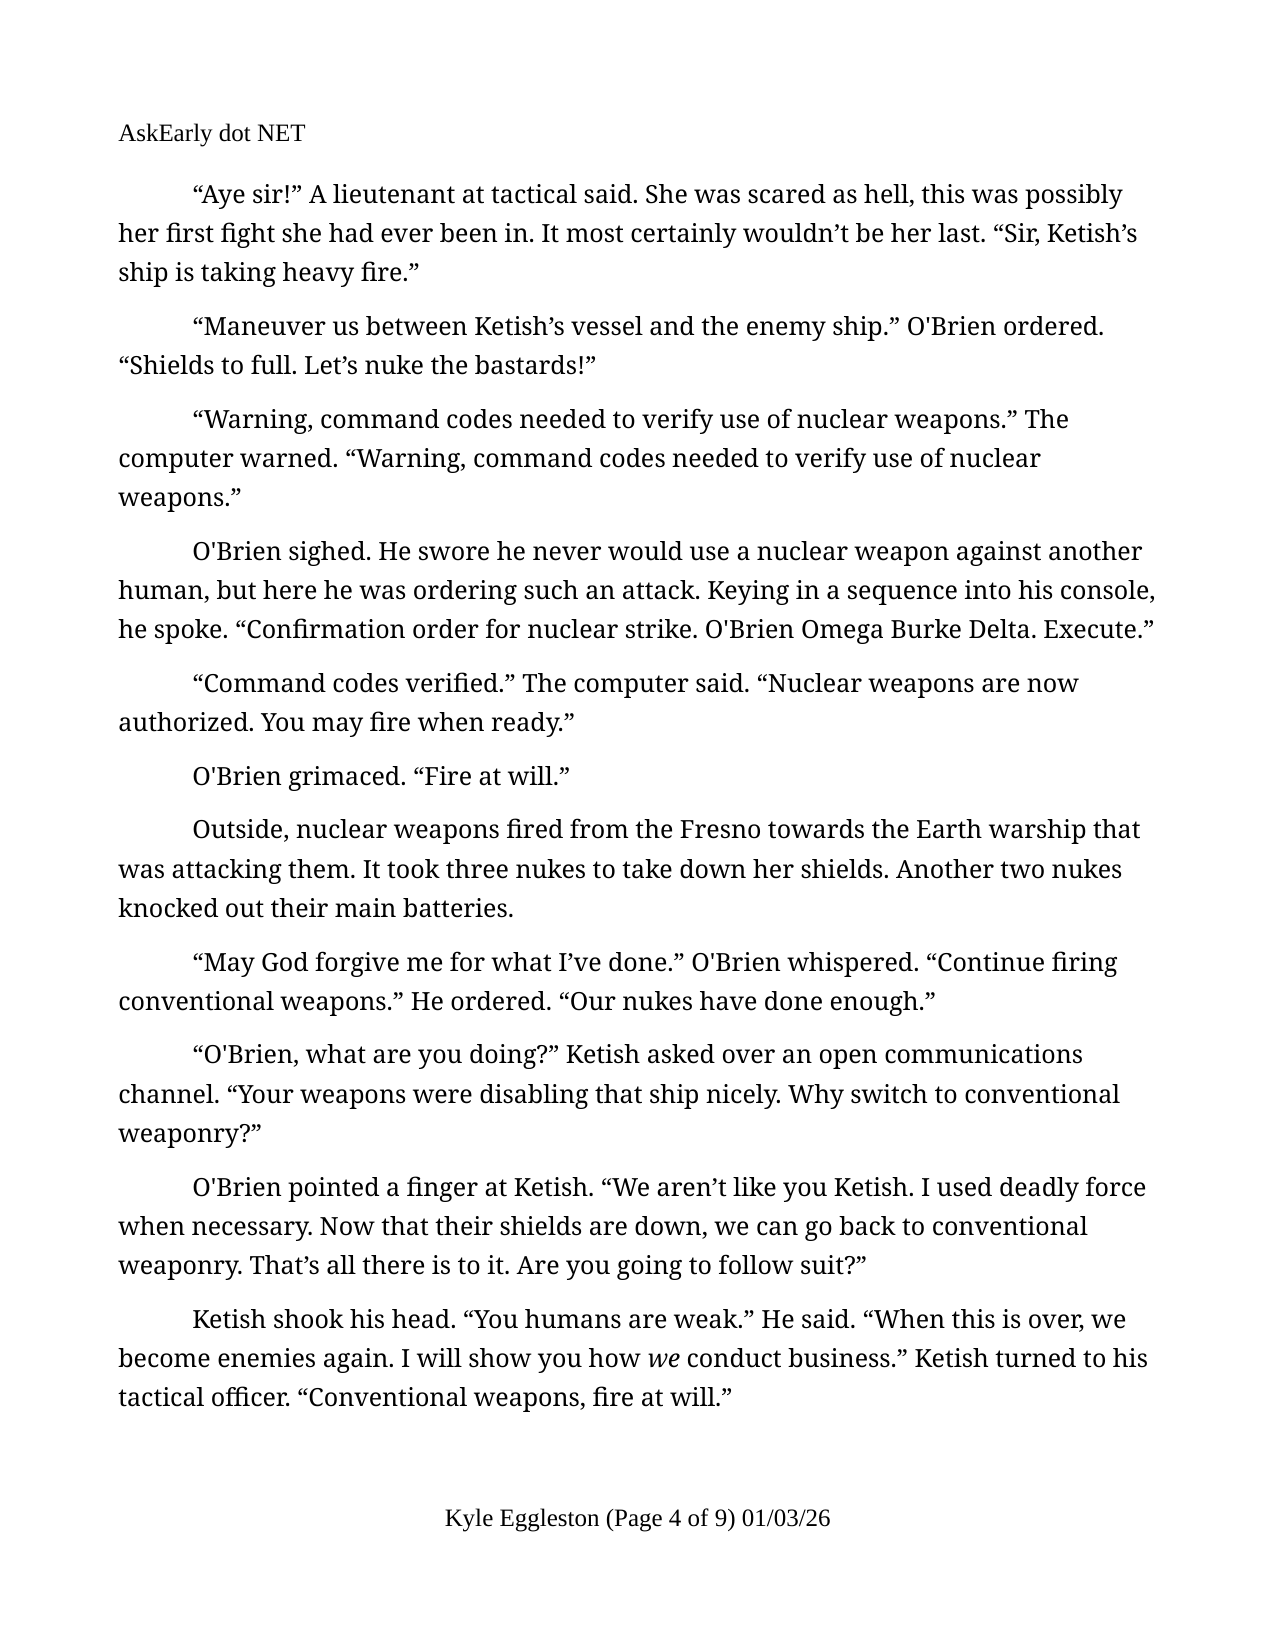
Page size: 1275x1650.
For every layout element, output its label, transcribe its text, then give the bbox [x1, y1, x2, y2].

text “May God forgive me for what I’ve done.” O'Brien whispered. “Continue firing conventional weapons.” He ordered. “Our nukes have done enough.” [118, 944, 1157, 1017]
text “Maneuver us between Ketish’s vessel and the enemy ship.” O'Brien ordered. “Shields to full. Let’s nuke the bastards!” [118, 308, 1157, 382]
text O'Brien pointed a finger at Ketish. “We aren’t like you Ketish. I used deadly force when necessary. Now that their shields are down, we can go back to conventional weaponry. That’s all there is to it. Are you going to follow suit?” [118, 1169, 1157, 1282]
text Ketish shook his head. “You humans are weak.” He said. “When this is over, we become enemies again. I will show you how we conduct business.” Ketish turned to his tactical officer. “Conventional weapons, fire at will.” [118, 1301, 1157, 1414]
text O'Brien sighed. He swore he never would use a nuclear weapon against another human, but here he was ordering such an attack. Keying in a sequence into his console, he spoke. “Confirmation order for nuclear strike. O'Brien Omega Burke Delta. Execute.” [118, 533, 1157, 646]
text “Aye sir!” A lieutenant at tactical said. She was scared as hell, this was possibly her first fight she had ever been in. It most certainly wouldn’t be her last. “Sir, Ketish’s ship is taking heavy fire.” [118, 176, 1157, 289]
text “O'Brien, what are you doing?” Ketish asked over an open communications channel. “Your weapons were disabling that ship nicely. Why switch to conventional weaponry?” [118, 1037, 1157, 1149]
text Outside, nuclear weapons fired from the Fresno towards the Earth warship that was attacking them. It took three nukes to take down her shields. Another two nukes knocked out their main batteries. [118, 812, 1157, 924]
text “Warning, command codes needed to verify use of nuclear weapons.” The computer warned. “Warning, command codes needed to verify use of nuclear weapons.” [118, 401, 1157, 514]
text O'Brien grimaced. “Fire at will.” [118, 758, 1157, 792]
text “Command codes verified.” The computer said. “Nuclear weapons are now authorized. You may fire when ready.” [118, 666, 1157, 739]
